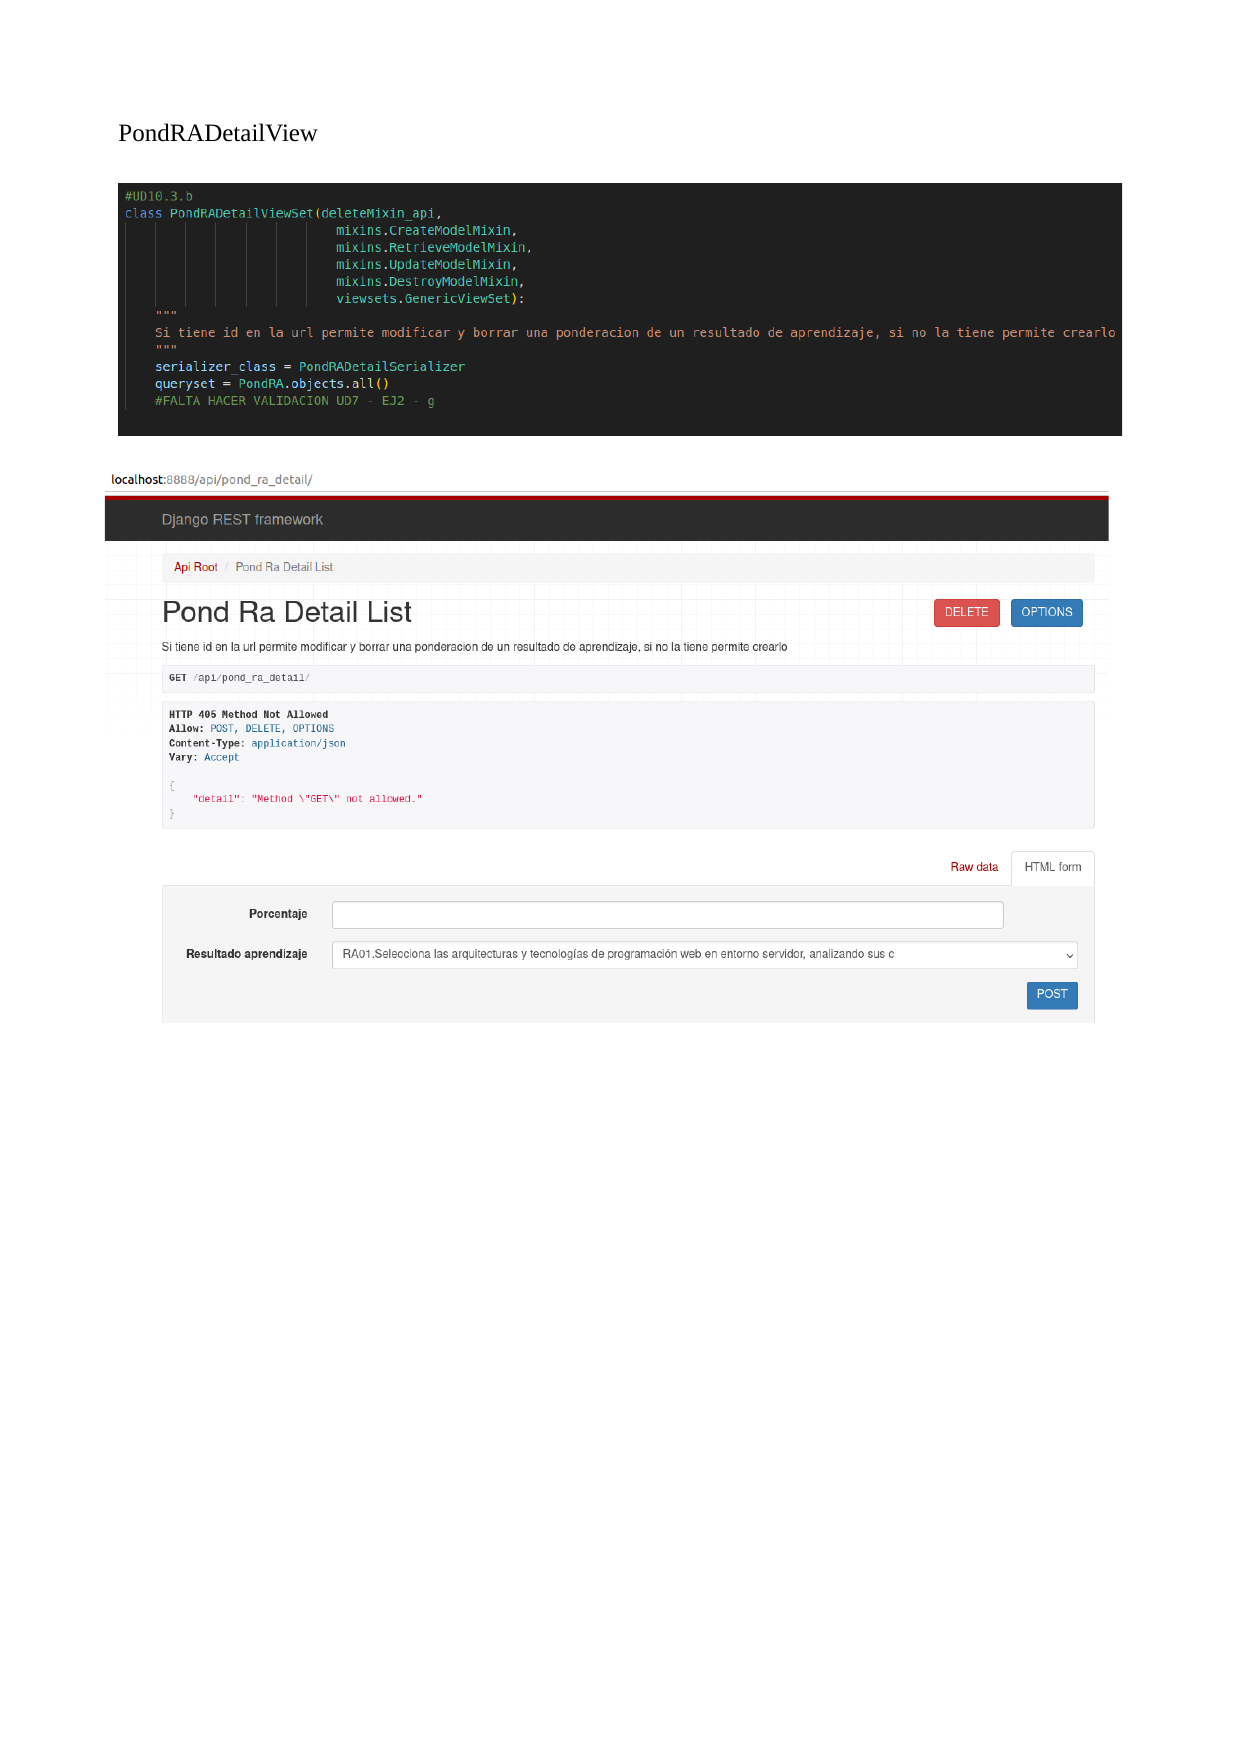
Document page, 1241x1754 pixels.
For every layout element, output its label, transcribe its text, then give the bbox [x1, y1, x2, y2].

picture [104, 466, 1109, 1023]
picture [118, 183, 1123, 436]
text PondRADetailView [118, 118, 1122, 147]
